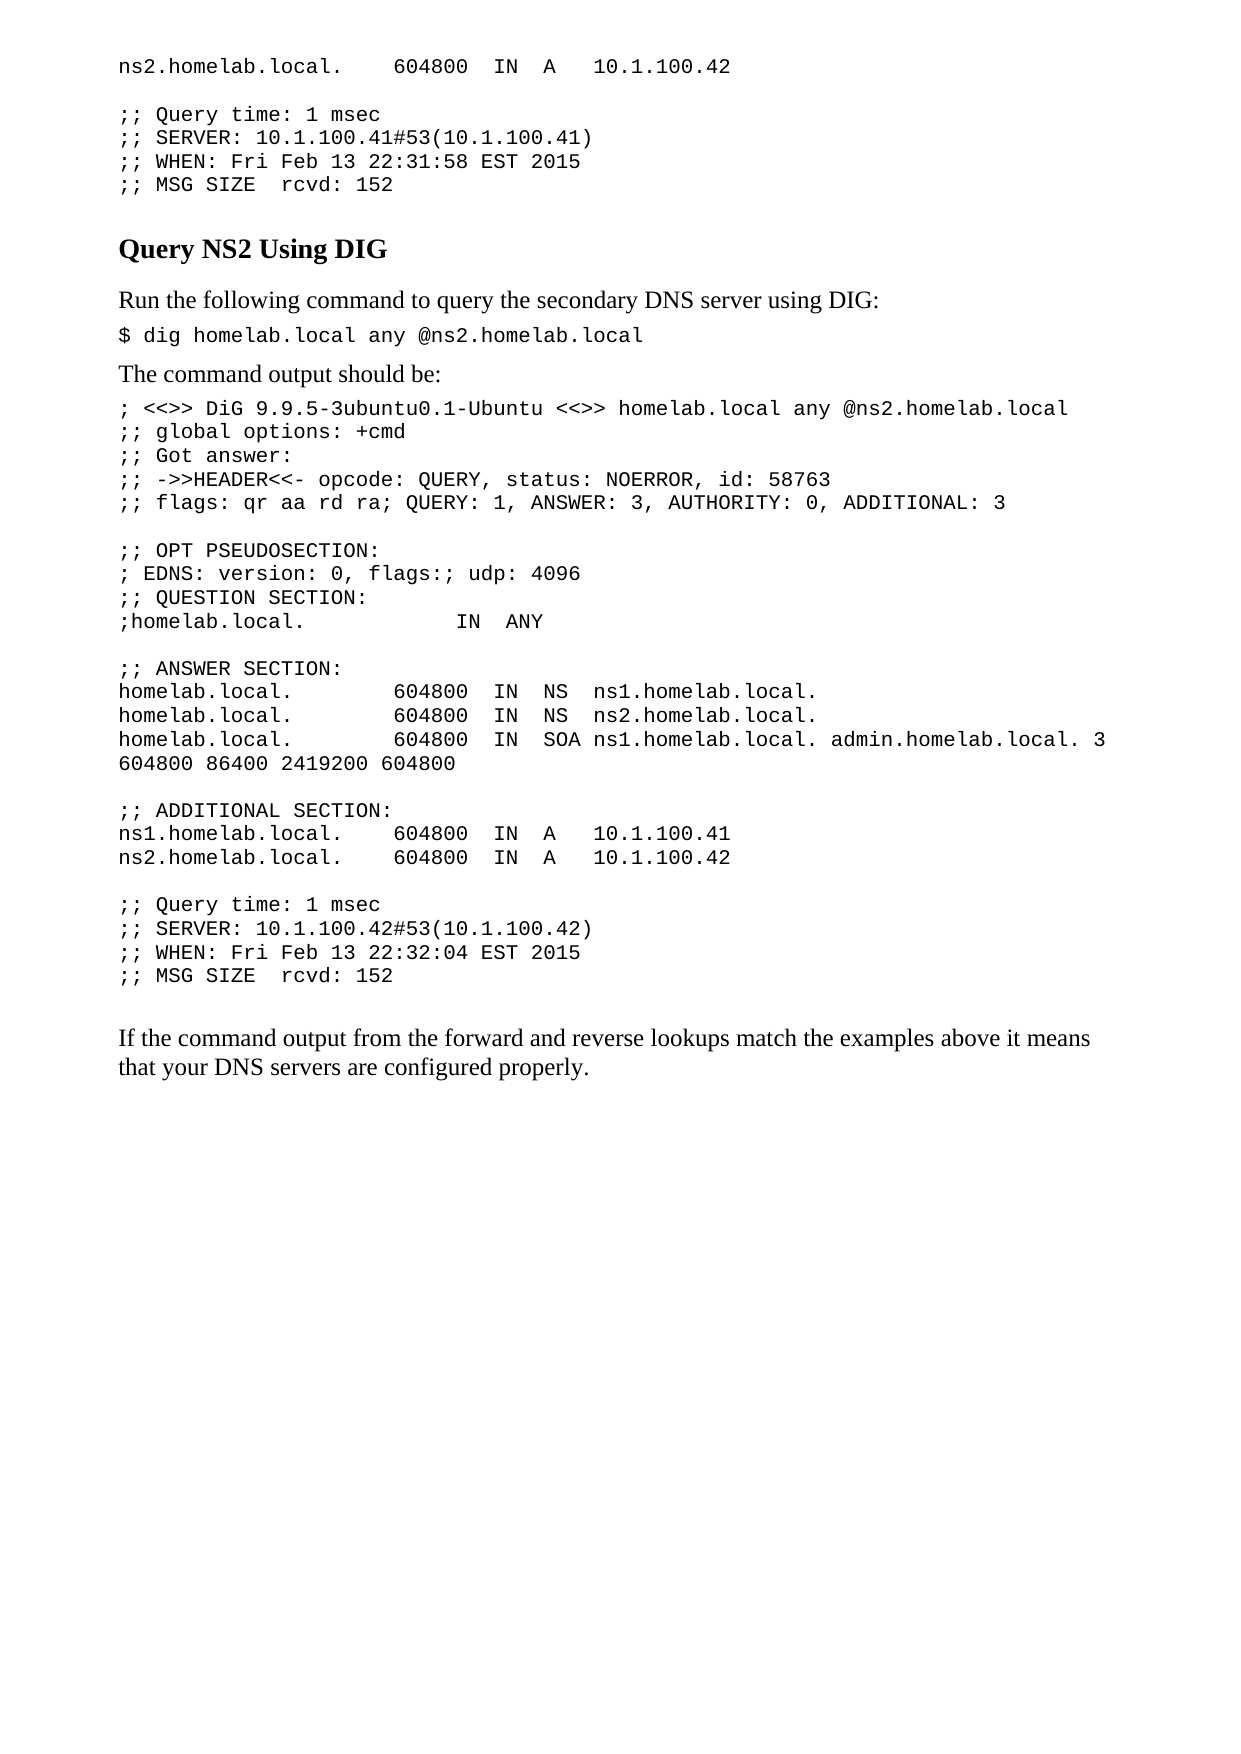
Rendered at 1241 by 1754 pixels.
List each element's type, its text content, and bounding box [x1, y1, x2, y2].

text ; <<>> DiG 9.9.5-3ubuntu0.1-Ubuntu <<>> homelab.local any @ns2.homelab.local [118, 398, 1122, 421]
text ;; SERVER: 10.1.100.42#53(10.1.100.42) [118, 918, 1122, 942]
text homelab.local. 604800 IN NS ns2.homelab.local. [118, 705, 1122, 729]
text ; EDNS: version: 0, flags:; udp: 4096 [118, 563, 1122, 587]
text ;; ->>HEADER<<- opcode: QUERY, status: NOERROR, id: 58763 [118, 469, 1122, 492]
text homelab.local. 604800 IN SOA ns1.homelab.local. admin.homelab.local. 3 604800 86400 2419200 604800 [118, 729, 1122, 776]
text ns2.homelab.local. 604800 IN A 10.1.100.42 [118, 847, 1122, 871]
text ns2.homelab.local. 604800 IN A 10.1.100.42 [118, 56, 1122, 80]
text ;; MSG SIZE rcvd: 152 [118, 965, 1122, 989]
text ;; Got answer: [118, 445, 1122, 469]
text ;; ANSWER SECTION: [118, 658, 1122, 682]
text ;; global options: +cmd [118, 421, 1122, 445]
text ;homelab.local. IN ANY [118, 611, 1122, 634]
text ;; Query time: 1 msec [118, 103, 1122, 127]
text ;; Query time: 1 msec [118, 894, 1122, 918]
text ;; SERVER: 10.1.100.41#53(10.1.100.41) [118, 127, 1122, 151]
text ;; flags: qr aa rd ra; QUERY: 1, ANSWER: 3, AUTHORITY: 0, ADDITIONAL: 3 [118, 492, 1122, 516]
text If the command output from the forward and reverse lookups match the examples above it means that your DNS servers are configured properly. [118, 1023, 1122, 1081]
text Run the following command to query the secondary DNS server using DIG: [118, 285, 1122, 314]
text ;; ADDITIONAL SECTION: [118, 800, 1122, 823]
text ns1.homelab.local. 604800 IN A 10.1.100.41 [118, 823, 1122, 847]
text ;; OPT PSEUDOSECTION: [118, 540, 1122, 563]
text The command output should be: [118, 359, 1122, 387]
text ;; QUESTION SECTION: [118, 587, 1122, 611]
text Query NS2 Using DIG [118, 232, 1122, 264]
text ;; WHEN: Fri Feb 13 22:32:04 EST 2015 [118, 942, 1122, 965]
text homelab.local. 604800 IN NS ns1.homelab.local. [118, 682, 1122, 705]
text ;; WHEN: Fri Feb 13 22:31:58 EST 2015 [118, 151, 1122, 174]
text $ dig homelab.local any @ns2.homelab.local [118, 324, 1122, 348]
text ;; MSG SIZE rcvd: 152 [118, 174, 1122, 198]
